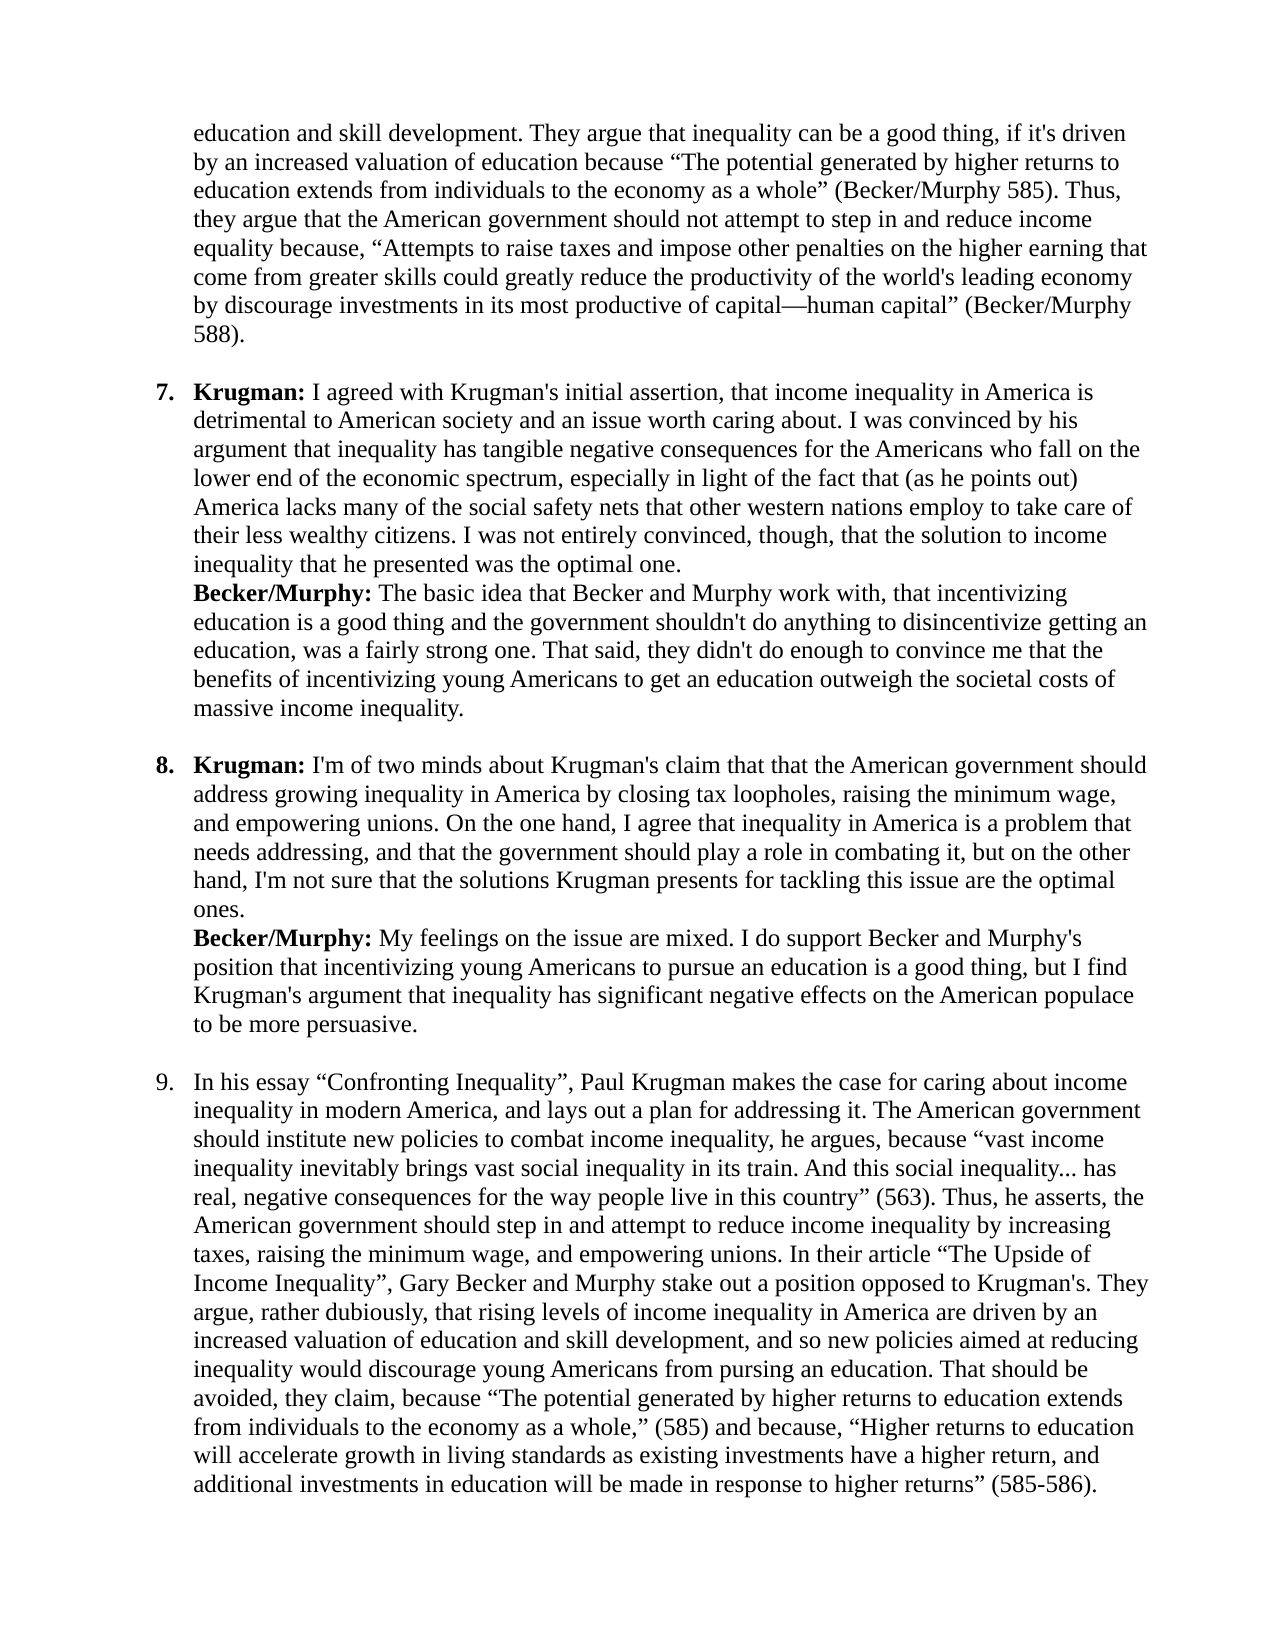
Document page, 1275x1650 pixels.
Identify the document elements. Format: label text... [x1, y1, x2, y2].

list education and skill development. They argue that inequality can be a good thing, if it's driven by an increased valuation of education because “The potential generated by higher returns to education extends from individuals to the economy as a whole” (Becker/Murphy 585). Thus, they argue that the American government should not attempt to step in and reduce income equality because, “Attempts to raise taxes and impose other penalties on the higher earning that come from greater skills could greatly reduce the productivity of the world's leading economy by discourage investments in its most productive of capital—human capital” (Becker/Murphy 588). [156, 118, 1157, 348]
list In his essay “Confronting Inequality”, Paul Krugman makes the case for caring about income inequality in modern America, and lays out a plan for addressing it. The American government should institute new policies to combat income inequality, he argues, because “vast income inequality inevitably brings vast social inequality in its train. And this social inequality... has real, negative consequences for the way people live in this country” (563). Thus, he asserts, the American government should step in and attempt to reduce income inequality by increasing taxes, raising the minimum wage, and empowering unions. In their article “The Upside of Income Inequality”, Gary Becker and Murphy stake out a position opposed to Krugman's. They argue, rather dubiously, that rising levels of income inequality in America are driven by an increased valuation of education and skill development, and so new policies aimed at reducing inequality would discourage young Americans from pursing an education. That should be avoided, they claim, because “The potential generated by higher returns to education extends from individuals to the economy as a whole,” (585) and because, “Higher returns to education will accelerate growth in living standards as existing investments have a higher return, and additional investments in education will be made in response to higher returns” (585-586). [156, 1067, 1157, 1498]
list Krugman: I'm of two minds about Krugman's claim that that the American government should address growing inequality in America by closing tax loopholes, raising the minimum wage, and empowering unions. On the one hand, I agree that inequality in America is a problem that needs addressing, and that the government should play a role in combating it, but on the other hand, I'm not sure that the solutions Krugman presents for tackling this issue are the optimal ones. [156, 751, 1157, 923]
list Becker/Murphy: The basic idea that Becker and Murphy work with, that incentivizing education is a good thing and the government shouldn't do anything to disincentivize getting an education, was a fairly strong one. That said, they didn't do enough to convince me that the benefits of incentivizing young Americans to get an education outweigh the societal costs of massive income inequality. [156, 578, 1157, 722]
list Becker/Murphy: My feelings on the issue are mixed. I do support Becker and Murphy's position that incentivizing young Americans to pursue an education is a good thing, but I find Krugman's argument that inequality has significant negative effects on the American populace to be more persuasive. [156, 923, 1157, 1038]
list Krugman: I agreed with Krugman's initial assertion, that income inequality in America is detrimental to American society and an issue worth caring about. I was convinced by his argument that inequality has tangible negative consequences for the Americans who fall on the lower end of the economic spectrum, especially in light of the fact that (as he points out) America lacks many of the social safety nets that other western nations employ to take care of their less wealthy citizens. I was not entirely convinced, though, that the solution to income inequality that he presented was the optimal one. [156, 377, 1157, 578]
